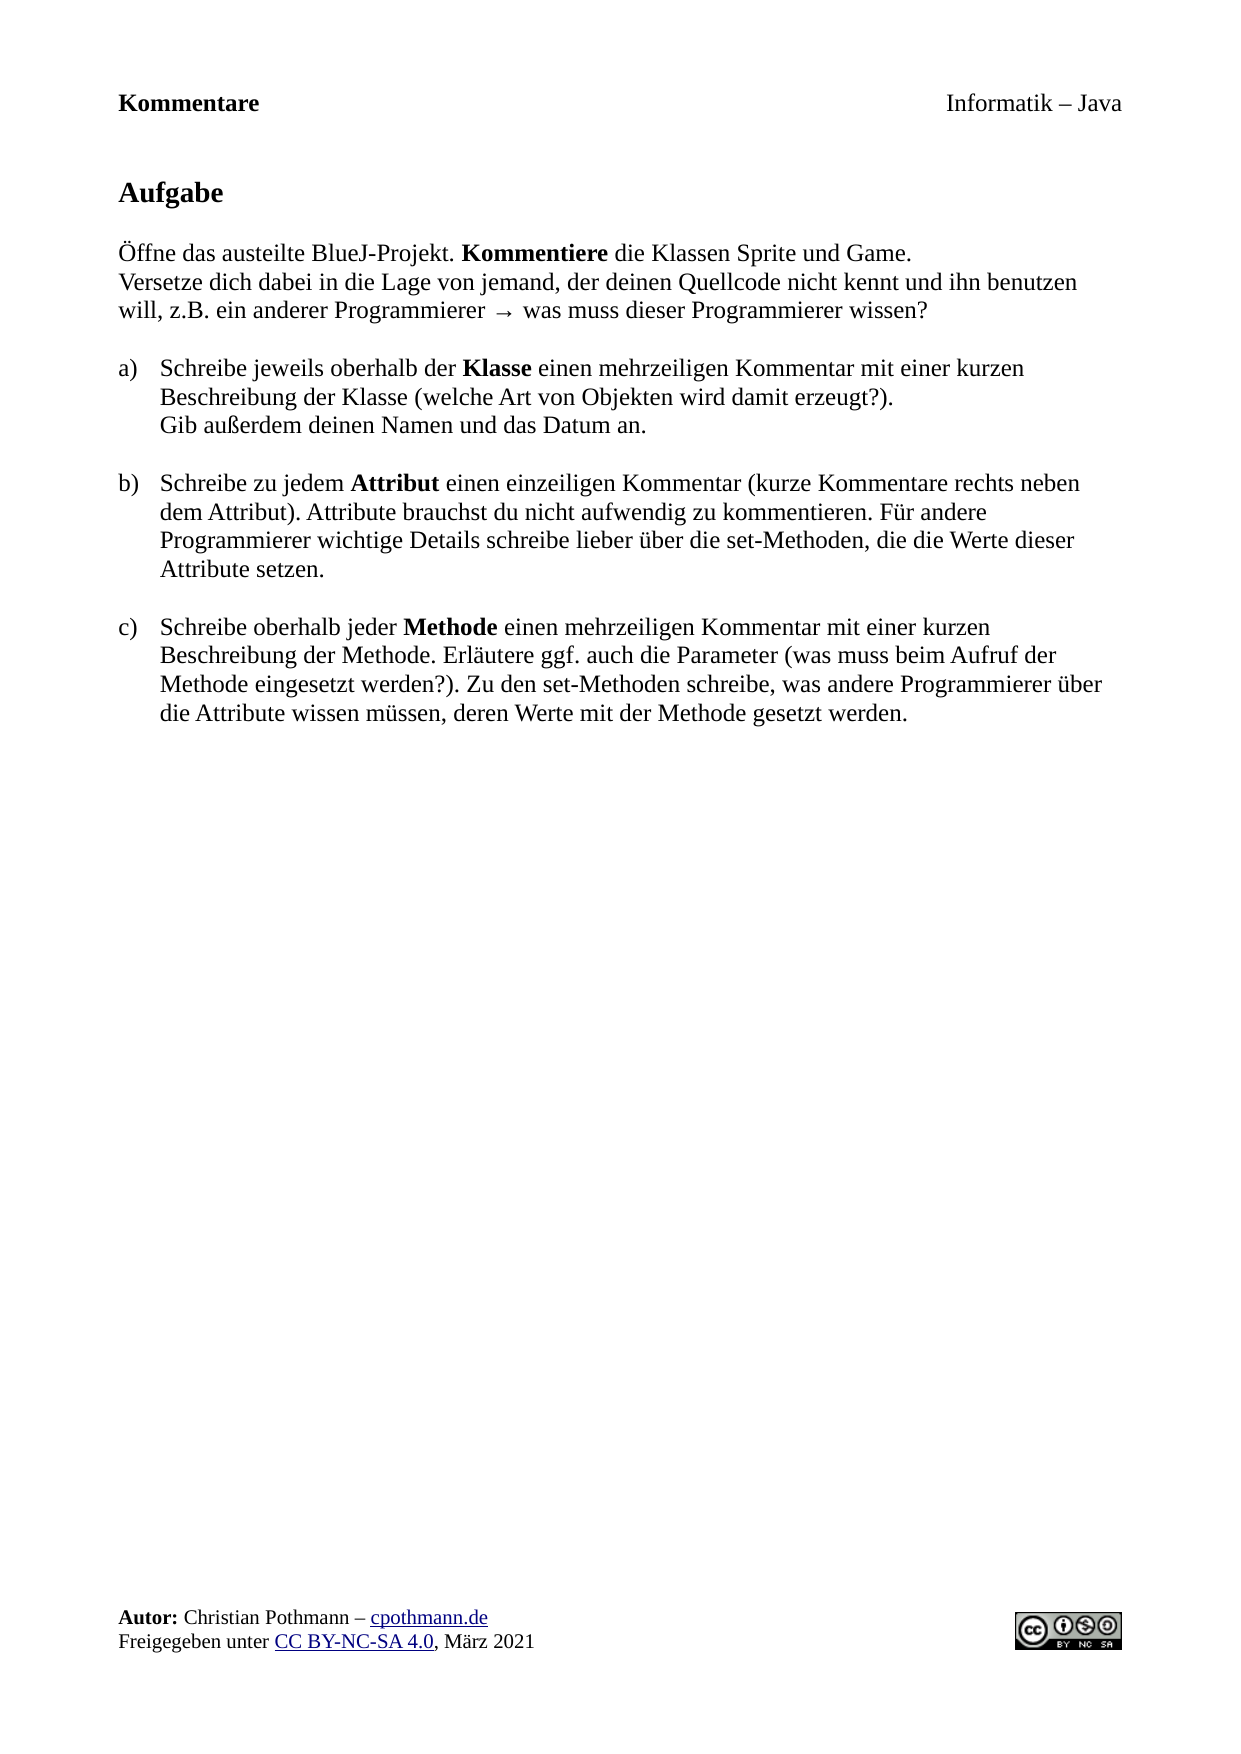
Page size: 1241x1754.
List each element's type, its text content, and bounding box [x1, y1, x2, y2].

list Schreibe oberhalb jeder Methode einen mehrzeiligen Kommentar mit einer kurzen Beschreibung der Methode. Erläutere ggf. auch die Parameter (was muss beim Aufruf der Methode eingesetzt werden?). Zu den set-Methoden schreibe, was andere Programmierer über die Attribute wissen müssen, deren Werte mit der Methode gesetzt werden. [118, 612, 1122, 727]
text Öffne das austeilte BlueJ-Projekt. Kommentiere die Klassen Sprite und Game. [118, 238, 1122, 267]
text Freigegeben unter CC BY-NC-SA 4.0, März 2021 [118, 1629, 1122, 1653]
picture [1015, 1612, 1122, 1650]
text Aufgabe [118, 176, 1122, 209]
text Versetze dich dabei in die Lage von jemand, der deinen Quellcode nicht kennt und ihn benutzen will, z.B. ein anderer Programmierer → was muss dieser Programmierer wissen? [118, 267, 1122, 324]
text Autor: Christian Pothmann – cpothmann.de [118, 1605, 1122, 1629]
list Schreibe zu jedem Attribut einen einzeiligen Kommentar (kurze Kommentare rechts neben dem Attribut). Attribute brauchst du nicht aufwendig zu kommentieren. Für andere Programmierer wichtige Details schreibe lieber über die set-Methoden, die die Werte dieser Attribute setzen. [118, 468, 1122, 583]
list Schreibe jeweils oberhalb der Klasse einen mehrzeiligen Kommentar mit einer kurzen Beschreibung der Klasse (welche Art von Objekten wird damit erzeugt?). Gib außerdem deinen Namen und das Datum an. [118, 353, 1122, 439]
